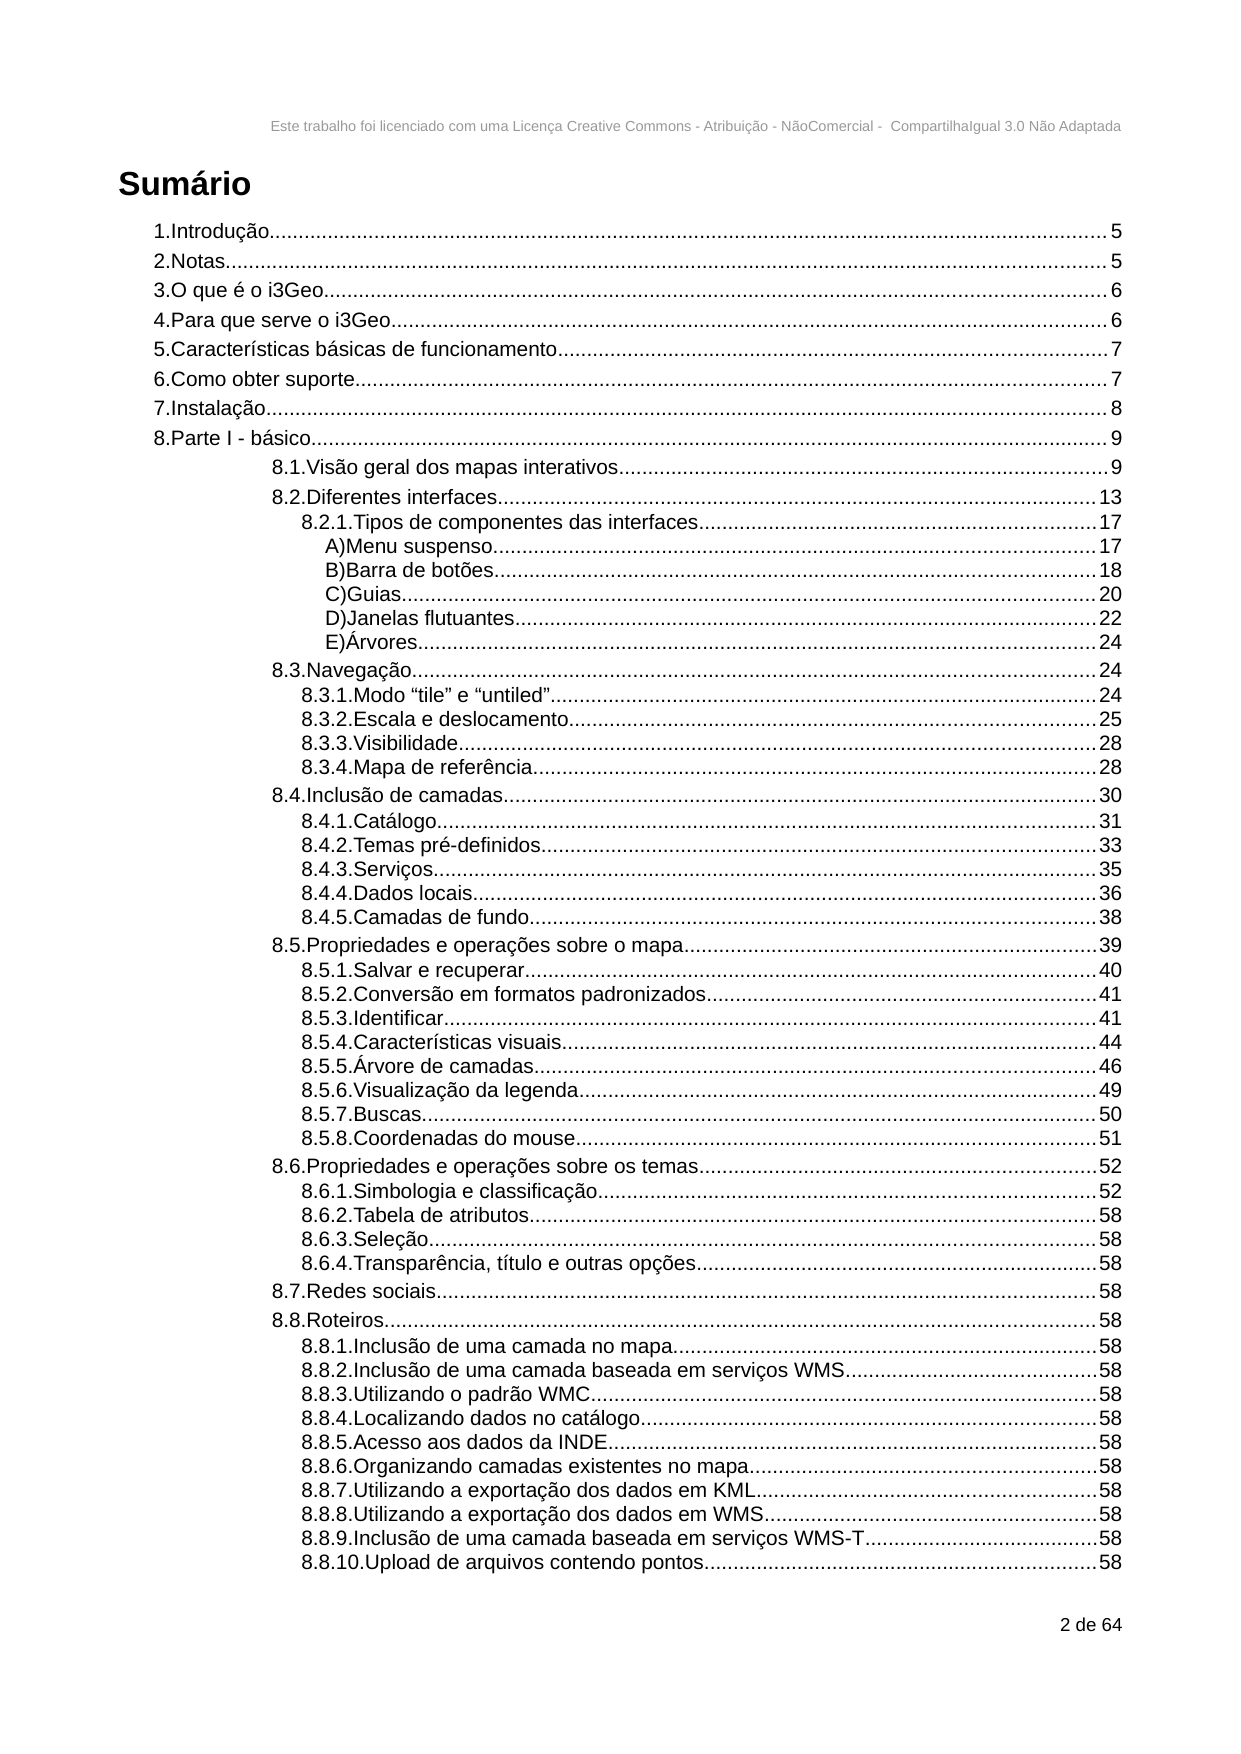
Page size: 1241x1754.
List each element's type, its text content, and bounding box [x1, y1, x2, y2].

text 7.Instalação 8 [118, 392, 1122, 422]
text 8.6.2.Tabela de atributos 58 [295, 1203, 1122, 1227]
subtitle Sumário [118, 164, 1122, 203]
text 8.6.3.Seleção 58 [295, 1227, 1122, 1251]
text A)Menu suspenso 17 [325, 534, 1122, 558]
text 8.8.10.Upload de arquivos contendo pontos 58 [295, 1549, 1122, 1573]
text 8.8.8.Utilizando a exportação dos dados em WMS 58 [295, 1502, 1122, 1526]
text 8.4.1.Catálogo 31 [295, 809, 1122, 833]
text 8.8.Roteiros 58 [266, 1304, 1122, 1334]
text 8.5.Propriedades e operações sobre o mapa 39 [266, 928, 1122, 958]
text 8.8.2.Inclusão de uma camada baseada em serviços WMS 58 [295, 1358, 1122, 1382]
text 8.8.3.Utilizando o padrão WMC 58 [295, 1382, 1122, 1406]
text 8.5.1.Salvar e recuperar 40 [295, 958, 1122, 982]
text 5.Características básicas de funcionamento 7 [118, 333, 1122, 363]
text 8.4.2.Temas pré-definidos 33 [295, 833, 1122, 857]
text 8.6.1.Simbologia e classificação 52 [295, 1179, 1122, 1203]
text 8.5.8.Coordenadas do mouse 51 [295, 1126, 1122, 1149]
text 8.2.1.Tipos de componentes das interfaces 17 [295, 510, 1122, 534]
text 8.7.Redes sociais 58 [266, 1275, 1122, 1304]
text 8.5.4.Características visuais 44 [295, 1030, 1122, 1054]
text 8.8.4.Localizando dados no catálogo 58 [295, 1406, 1122, 1430]
text C)Guias 20 [325, 582, 1122, 606]
text 8.Parte I - básico 9 [118, 422, 1122, 451]
text E)Árvores 24 [325, 630, 1122, 654]
text 8.5.2.Conversão em formatos padronizados 41 [295, 982, 1122, 1006]
text 8.8.6.Organizando camadas existentes no mapa 58 [295, 1454, 1122, 1478]
text D)Janelas flutuantes 22 [325, 606, 1122, 630]
text 4.Para que serve o i3Geo 6 [118, 304, 1122, 333]
text 8.3.1.Modo “tile” e “untiled” 24 [295, 683, 1122, 707]
text 8.3.4.Mapa de referência 28 [295, 755, 1122, 779]
text 8.8.9.Inclusão de uma camada baseada em serviços WMS-T 58 [295, 1526, 1122, 1549]
text 8.6.4.Transparência, título e outras opções 58 [295, 1251, 1122, 1275]
text 8.2.Diferentes interfaces 13 [266, 481, 1122, 510]
text 8.5.6.Visualização da legenda 49 [295, 1078, 1122, 1102]
text 8.5.5.Árvore de camadas 46 [295, 1054, 1122, 1078]
text 6.Como obter suporte 7 [118, 363, 1122, 392]
text 2.Notas 5 [118, 245, 1122, 274]
text 8.8.5.Acesso aos dados da INDE 58 [295, 1430, 1122, 1454]
text 8.3.3.Visibilidade 28 [295, 731, 1122, 755]
text 8.4.Inclusão de camadas 30 [266, 779, 1122, 809]
text B)Barra de botões 18 [325, 558, 1122, 582]
text 1.Introdução 5 [118, 215, 1122, 245]
text 8.3.2.Escala e deslocamento 25 [295, 707, 1122, 731]
text 8.6.Propriedades e operações sobre os temas 52 [266, 1149, 1122, 1179]
text 8.4.4.Dados locais 36 [295, 881, 1122, 904]
text 8.3.Navegação 24 [266, 654, 1122, 683]
text 8.4.5.Camadas de fundo 38 [295, 904, 1122, 928]
text 8.8.1.Inclusão de uma camada no mapa 58 [295, 1334, 1122, 1358]
text 8.1.Visão geral dos mapas interativos 9 [266, 451, 1122, 481]
text 3.O que é o i3Geo 6 [118, 274, 1122, 304]
text 8.4.3.Serviços 35 [295, 857, 1122, 881]
text 8.5.7.Buscas 50 [295, 1102, 1122, 1126]
text 8.5.3.Identificar 41 [295, 1006, 1122, 1030]
text 8.8.7.Utilizando a exportação dos dados em KML 58 [295, 1478, 1122, 1502]
